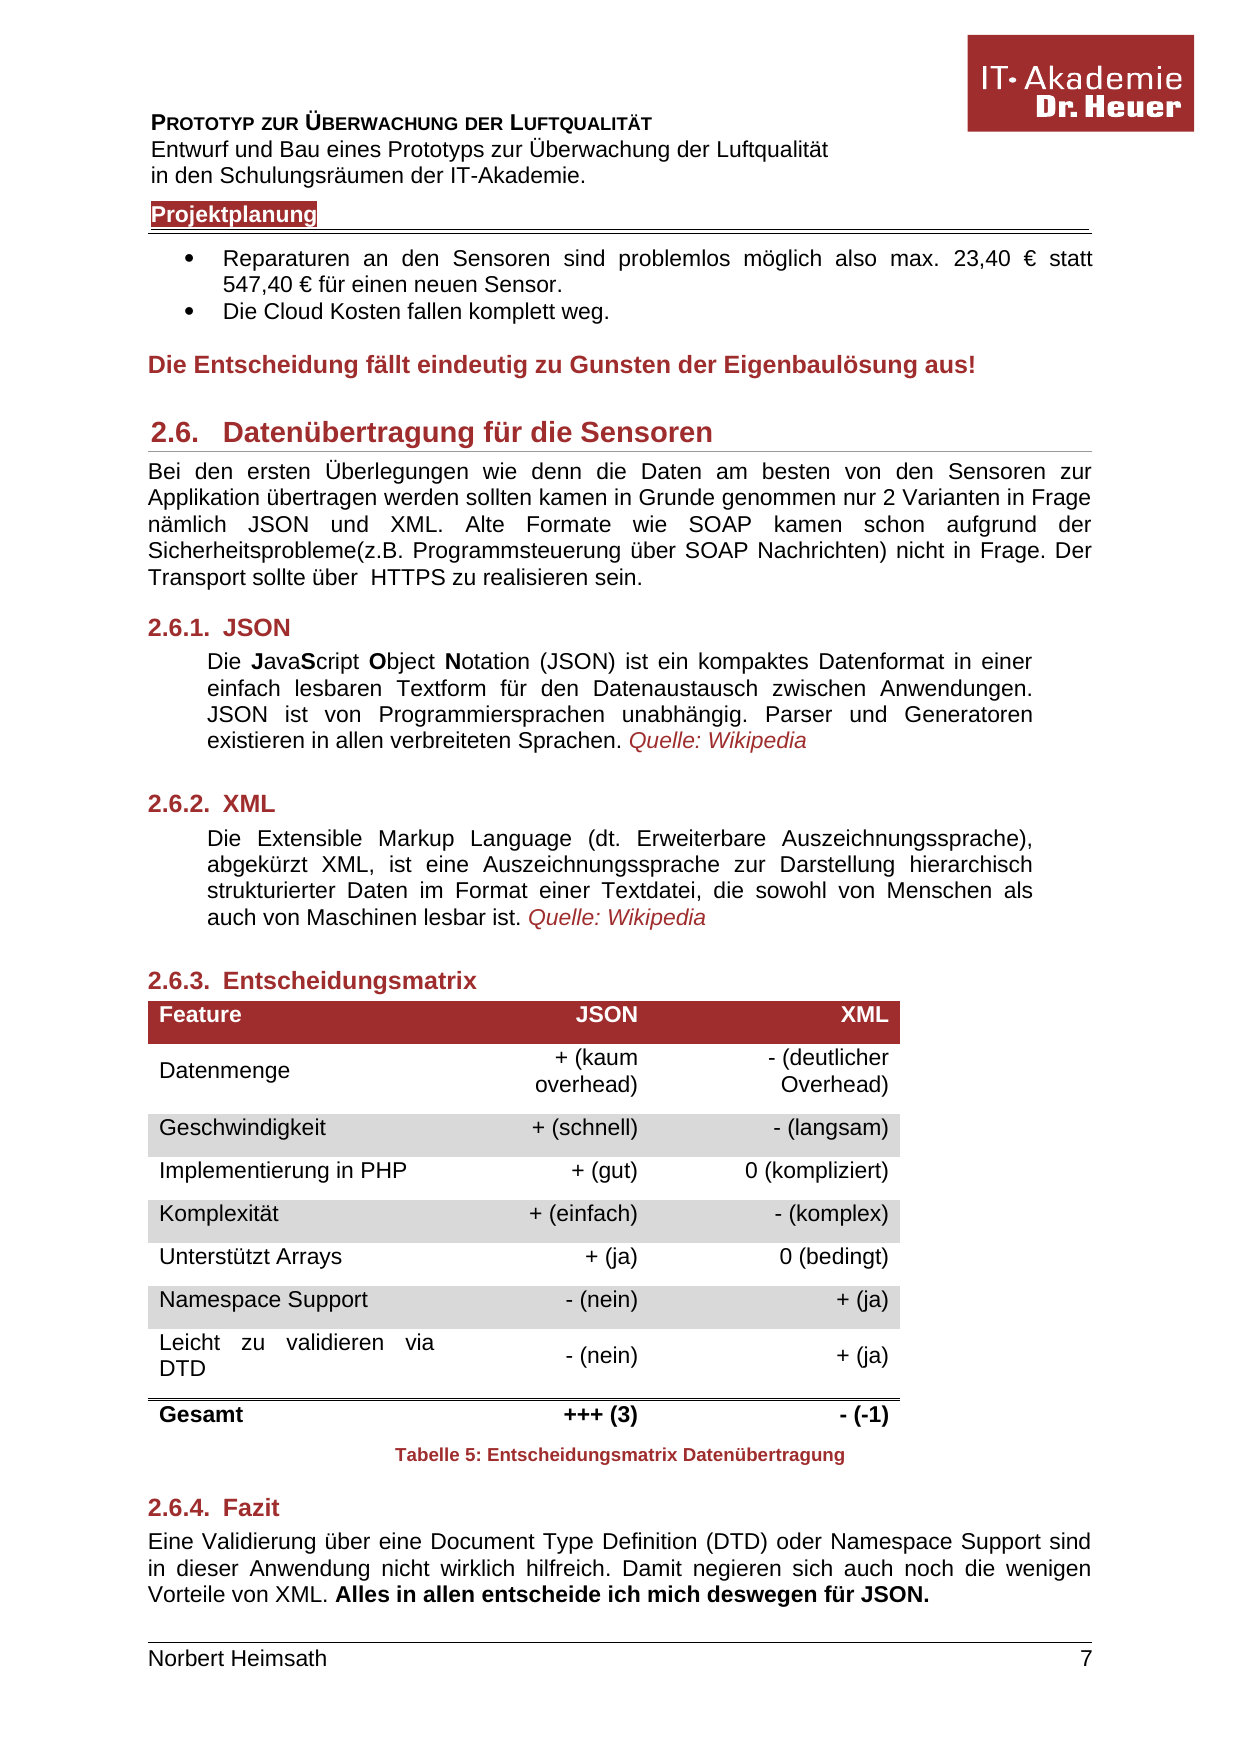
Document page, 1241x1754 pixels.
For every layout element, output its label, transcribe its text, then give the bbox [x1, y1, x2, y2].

table_cell - (langsam) [649, 1114, 900, 1157]
list Die Entscheidung fällt eindeutig zu Gunsten der Eigenbaulösung aus! [148, 351, 1092, 379]
text Die Extensible Markup Language (dt. Erweiterbare Auszeichnungssprache), abgekürzt XML, ist eine Auszeichnungssprache zur Darstellung hierarchisch strukturierter Daten im Format einer Textdatei, die sowohl von Menschen als auch von Maschinen lesbar ist. Quelle: Wikipedia [207, 825, 1033, 930]
subtitle XML [148, 789, 1092, 818]
table_cell - (-1) [649, 1401, 900, 1444]
table_cell 0 (bedingt) [649, 1243, 900, 1286]
text Eine Validierung über eine Document Type Definition (DTD) oder Namespace Support sind in dieser Anwendung nicht wirklich hilfreich. Damit negieren sich auch noch die wenigen Vorteile von XML. Alles in allen entscheide ich mich deswegen für JSON. [148, 1528, 1092, 1607]
table_cell + (ja) [649, 1286, 900, 1329]
text Bei den ersten Überlegungen wie denn die Daten am besten von den Sensoren zur Applikation übertragen werden sollten kamen in Grunde genommen nur 2 Varianten in Frage nämlich JSON und XML. Alte Formate wie SOAP kamen schon aufgrund der Sicherheitsprobleme(z.B. Programmsteuerung über SOAP Nachrichten) nicht in Frage. Der Transport sollte über HTTPS zu realisieren sein. [148, 458, 1092, 590]
table_header Feature [148, 1001, 446, 1044]
table_cell + (gut) [446, 1157, 649, 1200]
subtitle Fazit [148, 1493, 1092, 1522]
list Die Cloud Kosten fallen komplett weg. [185, 298, 1092, 324]
table_cell - (nein) [446, 1329, 649, 1398]
table_cell Implementierung in PHP [148, 1157, 446, 1200]
text Die JavaScript Object Notation (JSON) ist ein kompaktes Datenformat in einer einfach lesbaren Textform für den Datenaustausch zwischen Anwendungen. JSON ist von Programmiersprachen unabhängig. Parser und Generatoren existieren in allen verbreiteten Sprachen. Quelle: Wikipedia [207, 648, 1033, 753]
table_cell Namespace Support [148, 1286, 446, 1329]
table_cell Datenmenge [148, 1044, 446, 1114]
table_cell +++ (3) [446, 1401, 649, 1444]
table_cell - (deutlicher Overhead) [649, 1044, 900, 1114]
subtitle Entscheidungsmatrix [148, 966, 1092, 995]
table_header JSON [446, 1001, 649, 1044]
table_cell + (einfach) [446, 1200, 649, 1243]
table_cell Gesamt [148, 1401, 446, 1444]
table_cell + (ja) [446, 1243, 649, 1286]
list Reparaturen an den Sensoren sind problemlos möglich also max. 23,40 € statt 547,40 € für einen neuen Sensor. [185, 245, 1092, 298]
table_cell + (ja) [649, 1329, 900, 1398]
table_cell + (kaum overhead) [446, 1044, 649, 1114]
subtitle Datenübertragung für die Sensoren [148, 412, 1092, 451]
text Tabelle 5: Entscheidungsmatrix Datenübertragung [148, 1444, 1092, 1466]
table_cell Geschwindigkeit [148, 1114, 446, 1157]
table_cell 0 (kompliziert) [649, 1157, 900, 1200]
table_cell - (nein) [446, 1286, 649, 1329]
table_cell - (komplex) [649, 1200, 900, 1243]
table_cell Unterstützt Arrays [148, 1243, 446, 1286]
table_header XML [649, 1001, 900, 1044]
table_cell Komplexität [148, 1200, 446, 1243]
table_cell Leicht zu validieren via DTD [148, 1329, 446, 1398]
subtitle JSON [148, 613, 1092, 642]
table_cell + (schnell) [446, 1114, 649, 1157]
